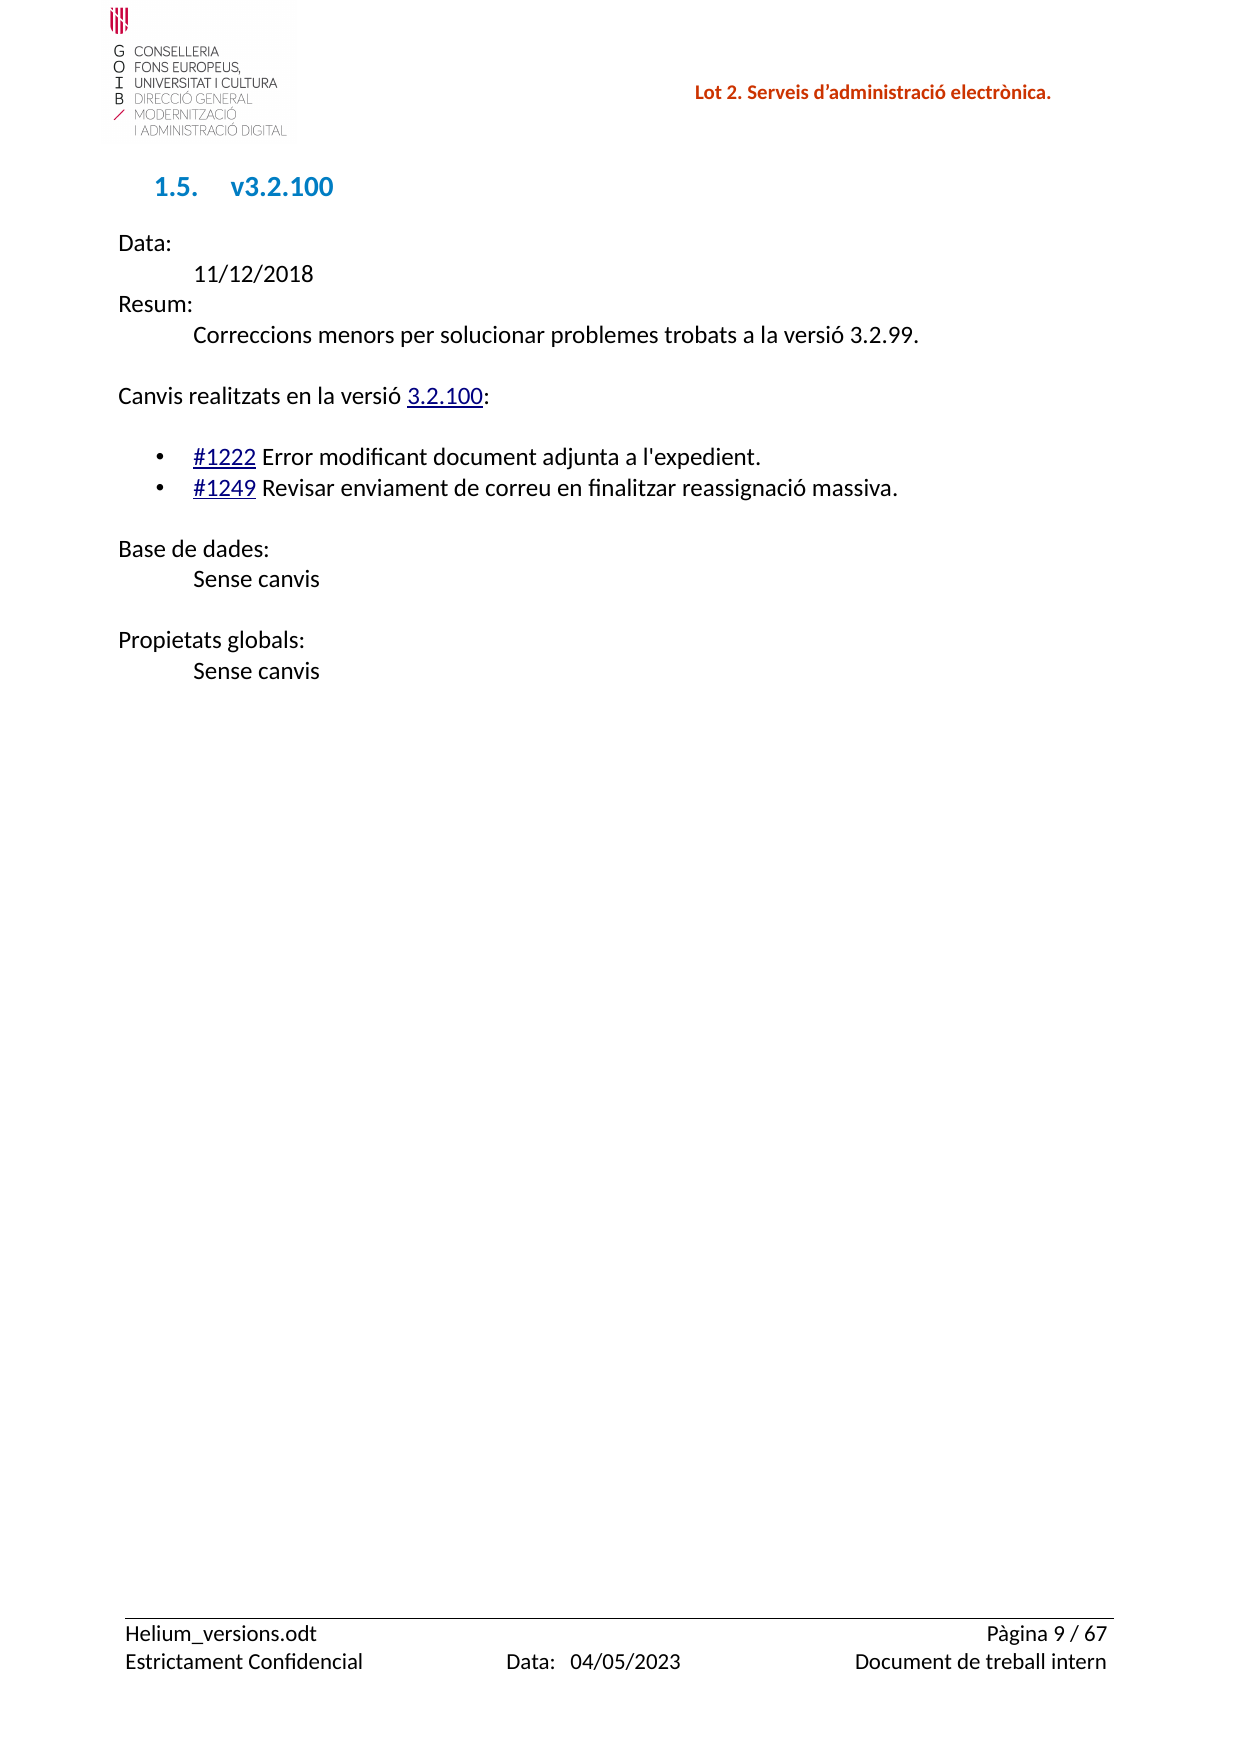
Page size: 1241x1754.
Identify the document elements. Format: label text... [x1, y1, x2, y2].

subtitle v3.2.100 [153, 168, 1122, 204]
text Base de dades: [118, 533, 1122, 563]
list #1222 Error modificant document adjunta a l'expedient. [156, 441, 1122, 472]
text Sense canvis [118, 655, 1122, 685]
text 11/12/2018 [118, 258, 1122, 289]
text Sense canvis [118, 563, 1122, 594]
text Data: [118, 228, 1122, 258]
text Propietats globals: [118, 624, 1122, 655]
text Resum: [118, 289, 1122, 319]
picture [100, 0, 297, 144]
list #1249 Revisar enviament de correu en finalitzar reassignació massiva. [156, 472, 1122, 502]
text Canvis realitzats en la versió 3.2.100: [118, 380, 1122, 411]
text Correccions menors per solucionar problemes trobats a la versió 3.2.99. [118, 319, 1122, 350]
